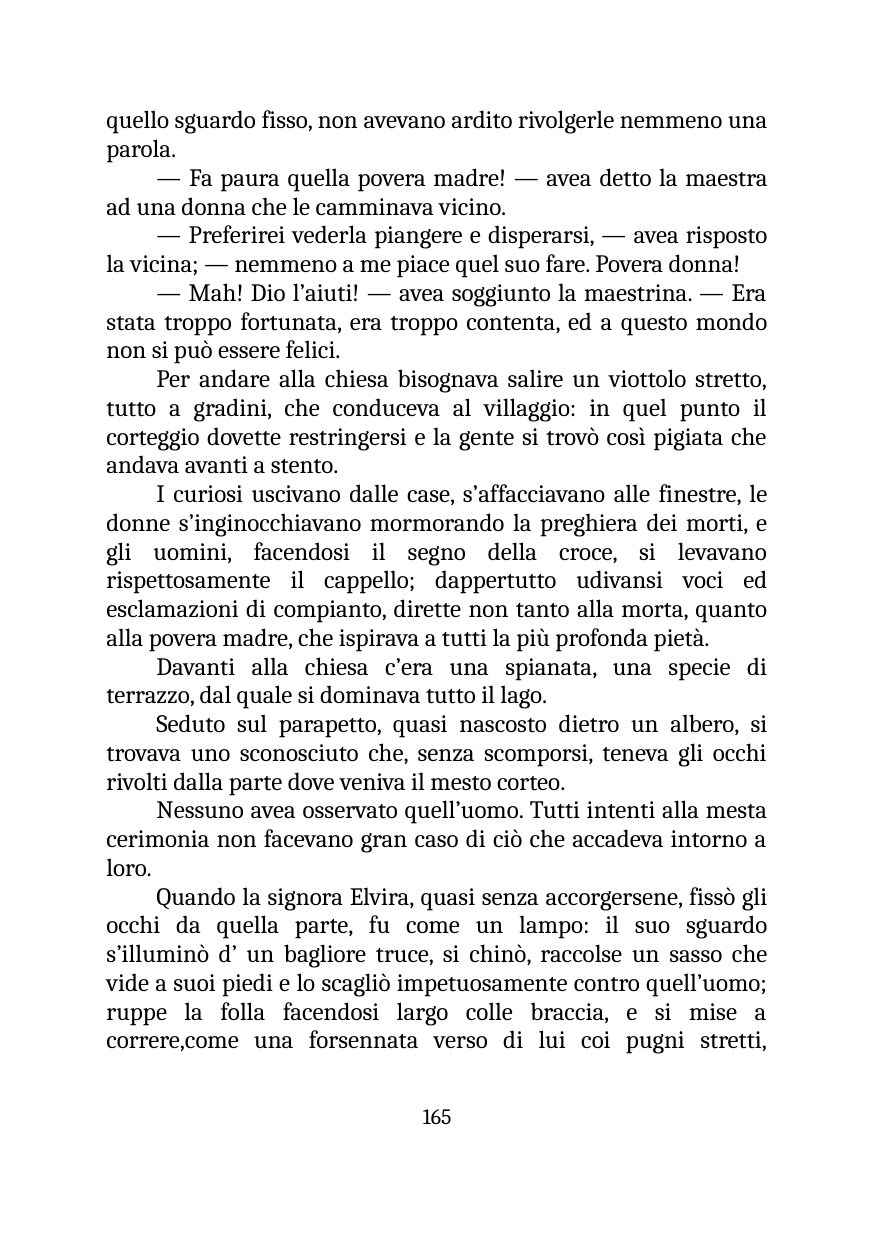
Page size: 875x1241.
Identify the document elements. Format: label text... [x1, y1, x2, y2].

text Davanti alla chiesa c’era una spianata, una specie di terrazzo, dal quale si dominava tutto il lago. [106, 652, 768, 710]
text Quando la signora Elvira, quasi senza accorgersene, fissò gli occhi da quella parte, fu come un lampo: il suo sguardo s’illuminò d’ un bagliore truce, si chinò, raccolse un sasso che vide a suoi piedi e lo scagliò impetuosamente contro quell’uomo; ruppe la folla facendosi largo colle braccia, e si mise a correre,come una forsennata verso di lui coi pugni stretti, [106, 882, 768, 1055]
text Nessuno avea osservato quell’uomo. Tutti intenti alla mesta cerimonia non facevano gran caso di ciò che accadeva intorno a loro. [106, 796, 768, 882]
text — Fa paura quella povera madre! — avea detto la maestra ad una donna che le camminava vicino. [106, 164, 768, 221]
text Seduto sul parapetto, quasi nascosto dietro un albero, si trovava uno sconosciuto che, senza scomporsi, teneva gli occhi rivolti dalla parte dove veniva il mesto corteo. [106, 710, 768, 796]
text Per andare alla chiesa bisognava salire un viottolo stretto, tutto a gradini, che conduceva al villaggio: in quel punto il corteggio dovette restringersi e la gente si trovò così pigiata che andava avanti a stento. [106, 365, 768, 480]
text — Mah! Dio l’aiuti! — avea soggiunto la maestrina. — Era stata troppo fortunata, era troppo contenta, ed a questo mondo non si può essere felici. [106, 279, 768, 365]
text quello sguardo fisso, non avevano ardito rivolgerle nemmeno una parola. [106, 106, 768, 164]
text I curiosi uscivano dalle case, s’affacciavano alle finestre, le donne s’inginocchiavano mormorando la preghiera dei morti, e gli uomini, facendosi il segno della croce, si levavano rispettosamente il cappello; dappertutto udivansi voci ed esclamazioni di compianto, dirette non tanto alla morta, quanto alla povera madre, che ispirava a tutti la più profonda pietà. [106, 480, 768, 652]
text — Preferirei vederla piangere e disperarsi, — avea risposto la vicina; — nemmeno a me piace quel suo fare. Povera donna! [106, 221, 768, 279]
